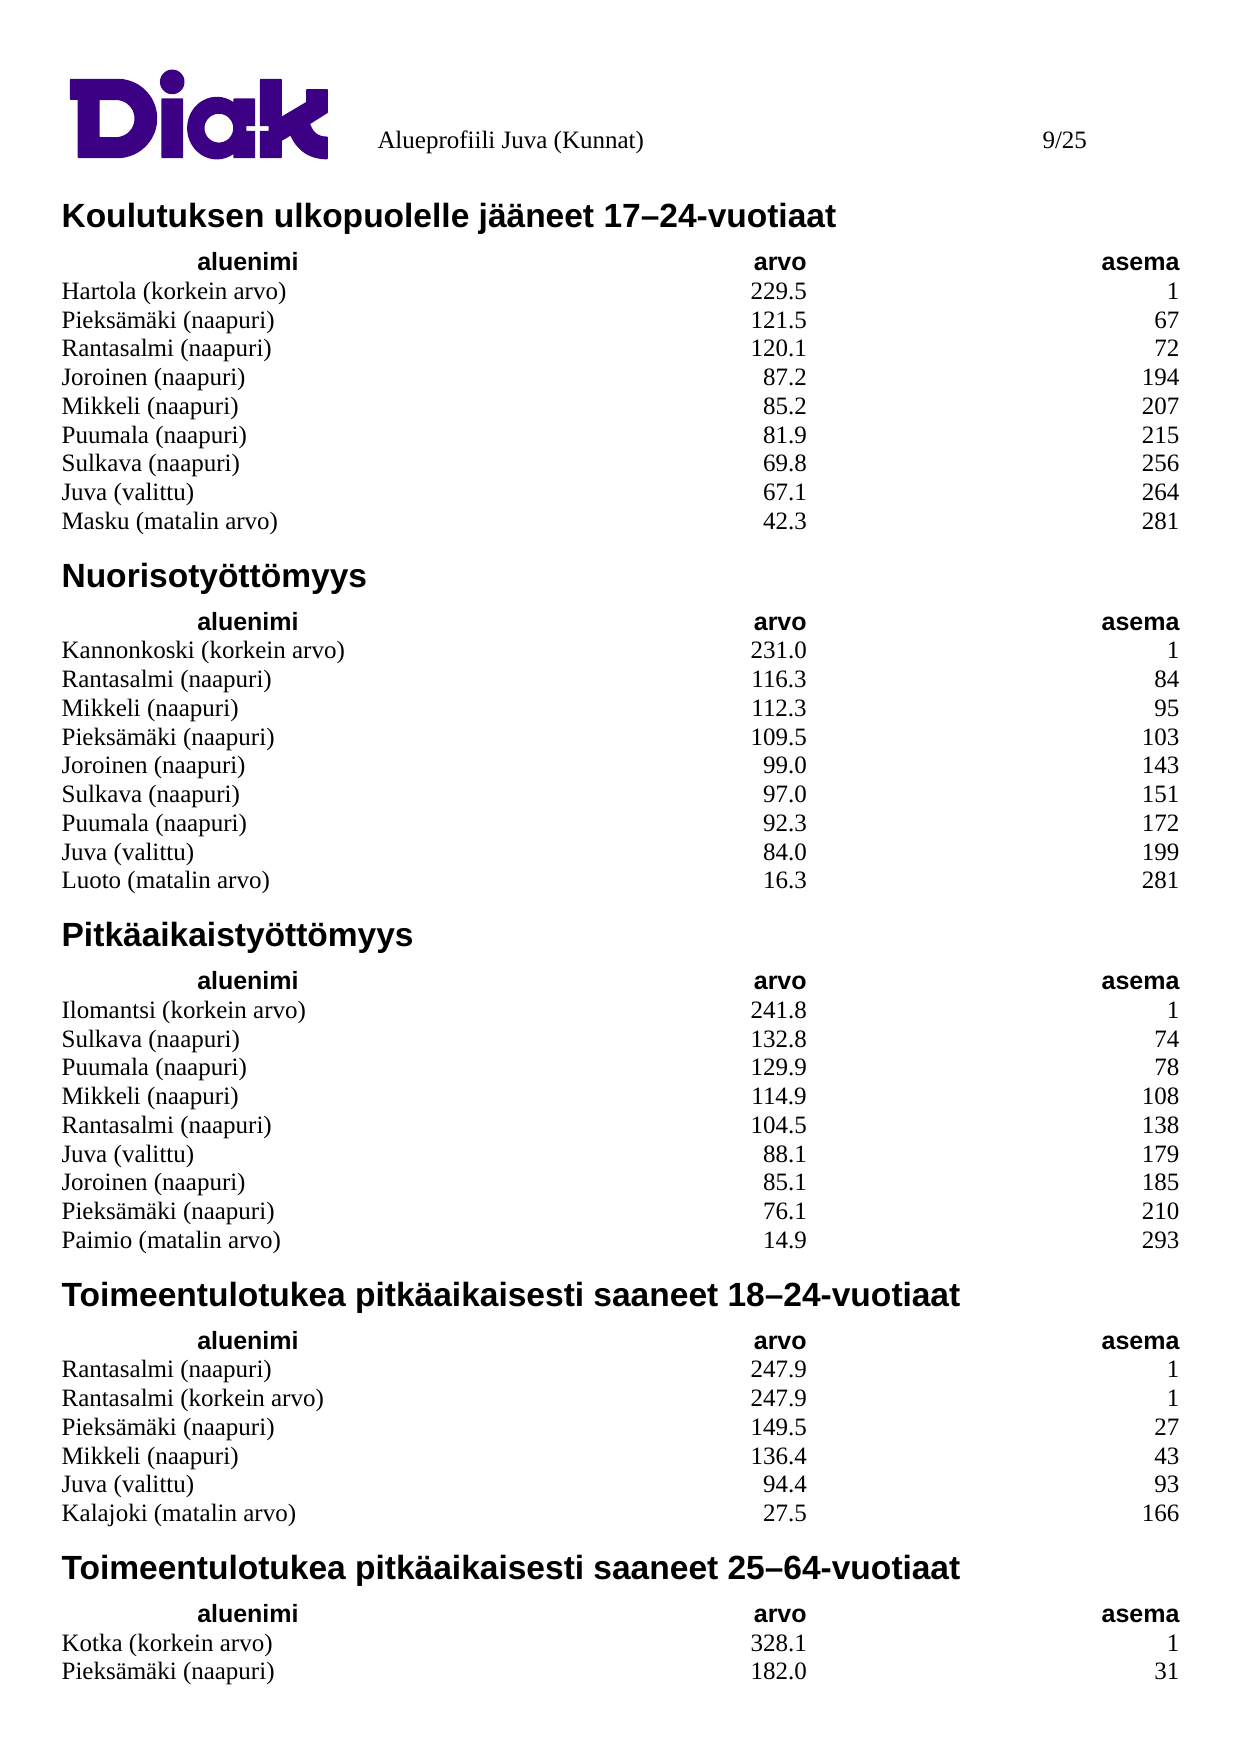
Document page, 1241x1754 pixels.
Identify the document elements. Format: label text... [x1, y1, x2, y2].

table_cell 72 [806, 334, 1179, 362]
table_cell Ilomantsi (korkein arvo) [61, 995, 434, 1024]
table_cell Pieksämäki (naapuri) [61, 1656, 434, 1685]
table_cell 166 [806, 1498, 1179, 1527]
table_cell 1 [806, 1355, 1179, 1383]
table_cell 182.0 [434, 1656, 806, 1685]
table_cell Pieksämäki (naapuri) [61, 722, 434, 751]
table_cell Masku (matalin arvo) [61, 506, 434, 535]
table_cell 116.3 [434, 664, 806, 693]
table_cell Mikkeli (naapuri) [61, 693, 434, 722]
table_header aluenimi [61, 966, 434, 995]
table_cell 149.5 [434, 1412, 806, 1441]
table_cell Sulkava (naapuri) [61, 779, 434, 808]
table_cell 93 [806, 1470, 1179, 1498]
table_cell 85.2 [434, 391, 806, 420]
table_cell Mikkeli (naapuri) [61, 1441, 434, 1469]
table_cell 85.1 [434, 1168, 806, 1196]
table_cell 210 [806, 1196, 1179, 1225]
table_cell Sulkava (naapuri) [61, 449, 434, 477]
table_cell 264 [806, 477, 1179, 506]
table_cell Juva (valittu) [61, 1139, 434, 1167]
table_cell Paimio (matalin arvo) [61, 1225, 434, 1254]
table_cell 132.8 [434, 1024, 806, 1052]
table_cell 129.9 [434, 1053, 806, 1081]
table_cell 76.1 [434, 1196, 806, 1225]
table_cell 104.5 [434, 1110, 806, 1139]
table_cell 69.8 [434, 449, 806, 477]
table_cell 143 [806, 751, 1179, 779]
subtitle Pitkäaikaistyöttömyys [61, 915, 1179, 954]
table_cell 1 [806, 276, 1179, 305]
table_cell Joroinen (naapuri) [61, 362, 434, 391]
table_cell 108 [806, 1081, 1179, 1110]
table_header arvo [434, 1599, 806, 1628]
table_cell 281 [806, 506, 1179, 535]
subtitle Toimeentulotukea pitkäaikaisesti saaneet 25–64-vuotiaat [61, 1548, 1179, 1586]
table_cell Hartola (korkein arvo) [61, 276, 434, 305]
table_cell Puumala (naapuri) [61, 420, 434, 448]
table_cell 31 [806, 1656, 1179, 1685]
table_cell 241.8 [434, 995, 806, 1024]
table_header aluenimi [61, 247, 434, 276]
table_cell Kalajoki (matalin arvo) [61, 1498, 434, 1527]
table_cell 109.5 [434, 722, 806, 751]
table_cell 97.0 [434, 779, 806, 808]
table_cell 88.1 [434, 1139, 806, 1167]
table_cell Rantasalmi (naapuri) [61, 664, 434, 693]
table_cell 215 [806, 420, 1179, 448]
table_cell Rantasalmi (naapuri) [61, 1110, 434, 1139]
table_cell 1 [806, 1383, 1179, 1412]
table_header aluenimi [61, 1326, 434, 1354]
table_cell 293 [806, 1225, 1179, 1254]
table_cell Puumala (naapuri) [61, 1053, 434, 1081]
table_cell Rantasalmi (korkein arvo) [61, 1383, 434, 1412]
table_cell Pieksämäki (naapuri) [61, 1412, 434, 1441]
table_cell 27 [806, 1412, 1179, 1441]
table_header asema [806, 1599, 1179, 1628]
table_cell 151 [806, 779, 1179, 808]
table_cell 120.1 [434, 334, 806, 362]
table_cell 194 [806, 362, 1179, 391]
table_cell 16.3 [434, 866, 806, 894]
table_cell Rantasalmi (naapuri) [61, 1355, 434, 1383]
table_cell Juva (valittu) [61, 837, 434, 866]
table_cell Pieksämäki (naapuri) [61, 1196, 434, 1225]
table_cell 95 [806, 693, 1179, 722]
table_cell 1 [806, 636, 1179, 664]
table_cell 281 [806, 866, 1179, 894]
table_cell 247.9 [434, 1383, 806, 1412]
table_header aluenimi [61, 1599, 434, 1628]
table_cell 231.0 [434, 636, 806, 664]
table_cell 78 [806, 1053, 1179, 1081]
table_cell 94.4 [434, 1470, 806, 1498]
table_cell 136.4 [434, 1441, 806, 1469]
table_cell 1 [806, 995, 1179, 1024]
table_cell Luoto (matalin arvo) [61, 866, 434, 894]
subtitle Koulutuksen ulkopuolelle jääneet 17–24-vuotiaat [61, 196, 1179, 235]
table_header asema [806, 607, 1179, 636]
table_cell Mikkeli (naapuri) [61, 1081, 434, 1110]
table_cell Pieksämäki (naapuri) [61, 305, 434, 333]
table_header arvo [434, 1326, 806, 1354]
table_cell 328.1 [434, 1628, 806, 1656]
table_header arvo [434, 247, 806, 276]
table_cell 256 [806, 449, 1179, 477]
table_header asema [806, 966, 1179, 995]
table_cell Kannonkoski (korkein arvo) [61, 636, 434, 664]
table_cell Joroinen (naapuri) [61, 751, 434, 779]
table_cell 247.9 [434, 1355, 806, 1383]
table_cell Juva (valittu) [61, 1470, 434, 1498]
table_cell 67.1 [434, 477, 806, 506]
table_cell 185 [806, 1168, 1179, 1196]
table_header arvo [434, 607, 806, 636]
table_header asema [806, 247, 1179, 276]
subtitle Nuorisotyöttömyys [61, 556, 1179, 594]
table_cell 99.0 [434, 751, 806, 779]
table_cell 207 [806, 391, 1179, 420]
table_cell 114.9 [434, 1081, 806, 1110]
table_cell Joroinen (naapuri) [61, 1168, 434, 1196]
table_cell Sulkava (naapuri) [61, 1024, 434, 1052]
table_cell 84 [806, 664, 1179, 693]
table_cell 179 [806, 1139, 1179, 1167]
table_cell 229.5 [434, 276, 806, 305]
table_cell 42.3 [434, 506, 806, 535]
table_cell Kotka (korkein arvo) [61, 1628, 434, 1656]
table_cell 138 [806, 1110, 1179, 1139]
table_cell 74 [806, 1024, 1179, 1052]
table_cell Puumala (naapuri) [61, 808, 434, 837]
table_header asema [806, 1326, 1179, 1354]
table_cell 103 [806, 722, 1179, 751]
table_cell 1 [806, 1628, 1179, 1656]
table_cell 199 [806, 837, 1179, 866]
table_cell 14.9 [434, 1225, 806, 1254]
table_cell 112.3 [434, 693, 806, 722]
table_header arvo [434, 966, 806, 995]
table_cell 67 [806, 305, 1179, 333]
table_header aluenimi [61, 607, 434, 636]
table_cell 84.0 [434, 837, 806, 866]
table_cell 27.5 [434, 1498, 806, 1527]
table_cell 87.2 [434, 362, 806, 391]
table_cell Juva (valittu) [61, 477, 434, 506]
table_cell 81.9 [434, 420, 806, 448]
subtitle Toimeentulotukea pitkäaikaisesti saaneet 18–24-vuotiaat [61, 1274, 1179, 1313]
table_cell 43 [806, 1441, 1179, 1469]
table_cell 92.3 [434, 808, 806, 837]
table_cell 172 [806, 808, 1179, 837]
table_cell Rantasalmi (naapuri) [61, 334, 434, 362]
table_cell 121.5 [434, 305, 806, 333]
table_cell Mikkeli (naapuri) [61, 391, 434, 420]
